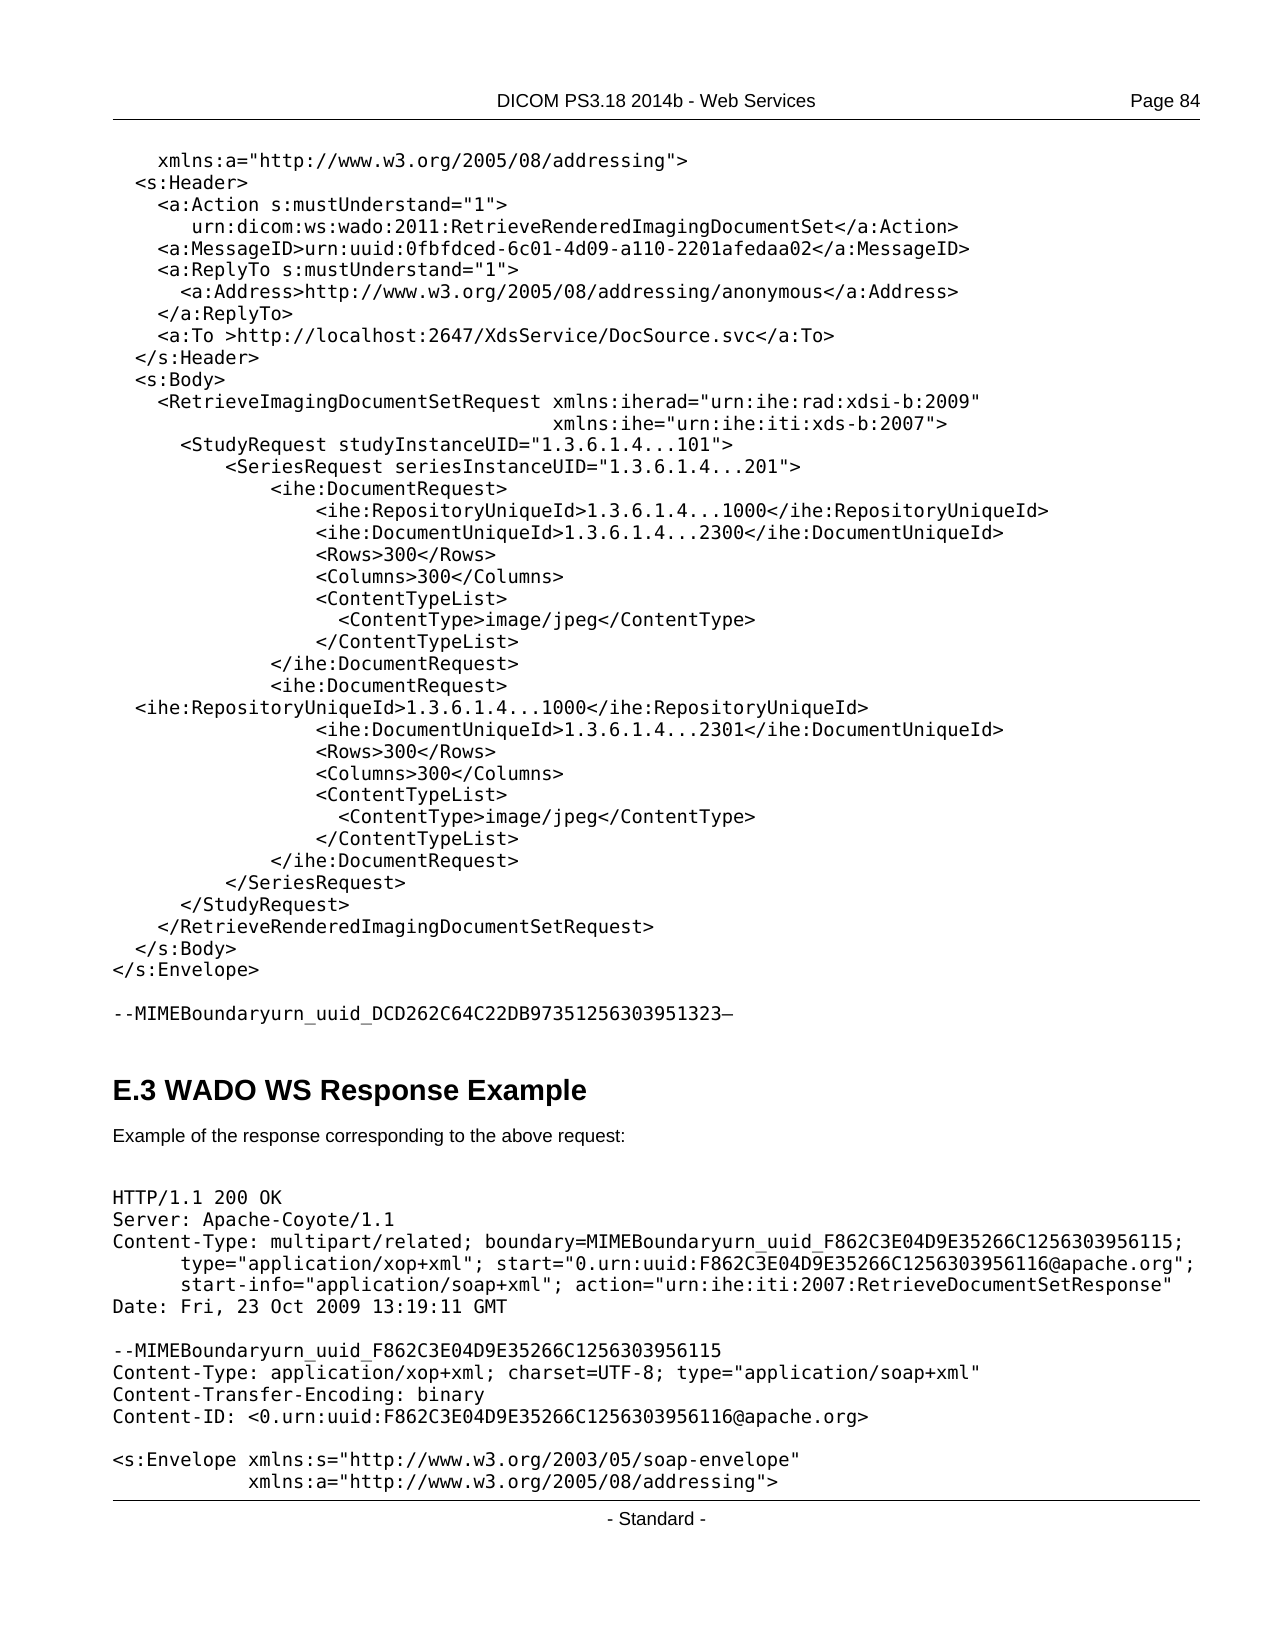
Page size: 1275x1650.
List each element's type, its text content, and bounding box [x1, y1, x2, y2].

text HTTP/1.1 200 OK Server: Apache-Coyote/1.1 Content-Type: multipart/related; boundary=MIMEBoundaryurn_uuid_F862C3E04D9E35266C1256303956115; type="application/xop+xml"; start="0.urn:uuid:F862C3E04D9E35266C1256303956116@apache.org"; start-info="application/soap+xml"; action="urn:ihe:iti:2007:RetrieveDocumentSetResponse" Date: Fri, 23 Oct 2009 13:19:11 GMT --MIMEBoundaryurn_uuid_F862C3E04D9E35266C1256303956115 Content-Type: application/xop+xml; charset=UTF-8; type="application/soap+xml" Content-Transfer-Encoding: binary Content-ID: <0.urn:uuid:F862C3E04D9E35266C1256303956116@apache.org> <s:Envelope xmlns:s="http://www.w3.org/2003/05/soap-envelope" xmlns:a="http://www.w3.org/2005/08/addressing"> [112, 1165, 1200, 1493]
text Example of the response corresponding to the above request: [112, 1125, 1200, 1146]
text E.3 WADO WS Response Example [112, 1072, 1200, 1106]
text xmlns:a="http://www.w3.org/2005/08/addressing"> <s:Header> <a:Action s:mustUnderstand="1"> urn:dicom:ws:wado:2011:RetrieveRenderedImagingDocumentSet</a:Action> <a:MessageID>urn:uuid:0fbfdced-6c01-4d09-a110-2201afedaa02</a:MessageID> <a:ReplyTo s:mustUnderstand="1"> <a:Address>http://www.w3.org/2005/08/addressing/anonymous</a:Address> </a:ReplyTo> <a:To >http://localhost:2647/XdsService/DocSource.svc</a:To> </s:Header> <s:Body> <RetrieveImagingDocumentSetRequest xmlns:iherad="urn:ihe:rad:xdsi-b:2009" xmlns:ihe="urn:ihe:iti:xds-b:2007"> <StudyRequest studyInstanceUID="1.3.6.1.4...101"> <SeriesRequest seriesInstanceUID="1.3.6.1.4...201"> <ihe:DocumentRequest> <ihe:RepositoryUniqueId>1.3.6.1.4...1000</ihe:RepositoryUniqueId> <ihe:DocumentUniqueId>1.3.6.1.4...2300</ihe:DocumentUniqueId> <Rows>300</Rows> <Columns>300</Columns> <ContentTypeList> <ContentType>image/jpeg</ContentType> </ContentTypeList> </ihe:DocumentRequest> <ihe:DocumentRequest> <ihe:RepositoryUniqueId>1.3.6.1.4...1000</ihe:RepositoryUniqueId> <ihe:DocumentUniqueId>1.3.6.1.4...2301</ihe:DocumentUniqueId> <Rows>300</Rows> <Columns>300</Columns> <ContentTypeList> <ContentType>image/jpeg</ContentType> </ContentTypeList> </ihe:DocumentRequest> </SeriesRequest> </StudyRequest> </RetrieveRenderedImagingDocumentSetRequest> </s:Body> </s:Envelope> --MIMEBoundaryurn_uuid_DCD262C64C22DB97351256303951323— [112, 150, 1200, 1054]
